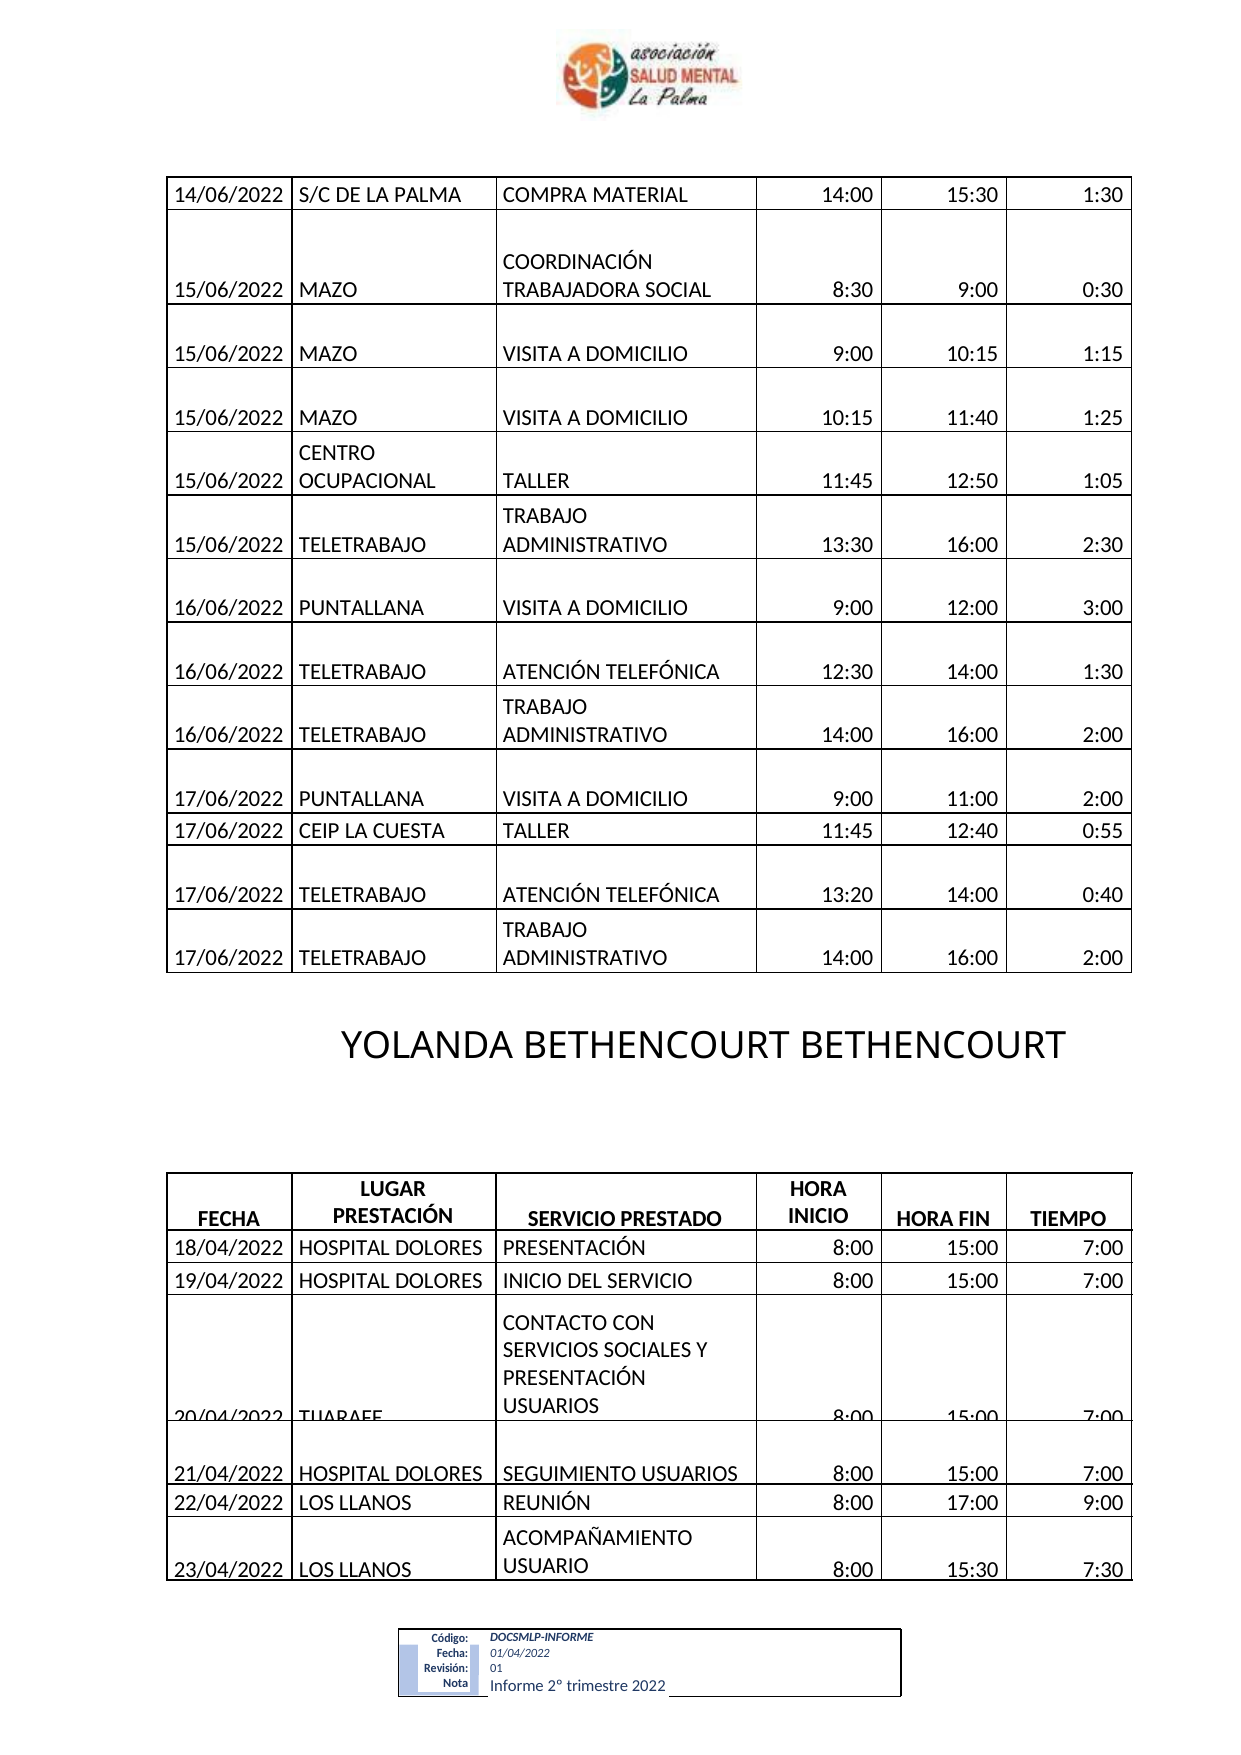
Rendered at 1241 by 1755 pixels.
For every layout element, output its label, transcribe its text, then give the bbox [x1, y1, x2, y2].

table_cell 14:00 [882, 846, 1006, 908]
table_header HORA INICIO [757, 1174, 881, 1229]
table_cell ATENCIÓN TELEFÓNICA [497, 623, 756, 685]
table_cell 16/06/2022 [168, 559, 291, 621]
table_cell 16:00 [882, 496, 1006, 558]
table_cell 0:40 [1007, 846, 1131, 908]
table_header 14:00 [757, 178, 881, 208]
table_header 1:30 [1007, 178, 1131, 208]
table_cell 11:40 [882, 368, 1006, 431]
table_cell 9:00 [757, 750, 881, 812]
table_cell 12:40 [882, 814, 1006, 844]
table_cell 14:00 [882, 623, 1006, 685]
table_cell 21/04/2022 [168, 1421, 291, 1483]
table_header HORA FIN [882, 1174, 1006, 1229]
table_cell 15:00 [882, 1295, 1006, 1420]
table_cell 15:00 [882, 1421, 1006, 1483]
table_cell TALLER [497, 814, 756, 844]
table_cell 7:00 [1007, 1295, 1131, 1420]
table_cell 9:00 [757, 305, 881, 367]
table_cell PUNTALLANA [293, 750, 496, 812]
table_cell 15/06/2022 [168, 210, 291, 303]
table_cell REUNIÓN [497, 1485, 756, 1516]
table_header FECHA [168, 1174, 291, 1229]
table_cell 8:30 [757, 210, 881, 303]
table_cell 13:30 [757, 496, 881, 558]
table_cell 15/06/2022 [168, 305, 291, 367]
table_cell HOSPITAL DOLORES [293, 1263, 495, 1294]
table_cell LOS LLANOS [293, 1485, 495, 1516]
table_cell MAZO [293, 305, 496, 367]
table_cell 14:00 [757, 686, 881, 748]
table_cell 1:25 [1007, 368, 1131, 431]
table_cell 10:15 [882, 305, 1006, 367]
table_cell MAZO [293, 368, 496, 431]
table_cell 16:00 [882, 686, 1006, 748]
table_cell 15:00 [882, 1263, 1006, 1294]
table_header SERVICIO PRESTADO [497, 1174, 756, 1229]
table_header TIEMPO [1007, 1174, 1131, 1229]
table_cell 15/06/2022 [168, 368, 291, 431]
table_cell VISITA A DOMICILIO [497, 559, 756, 621]
table_cell 17/06/2022 [168, 750, 291, 812]
table_cell TELETRABAJO [293, 496, 496, 558]
table_cell CONTACTO CON SERVICIOS SOCIALES Y PRESENTACIÓN USUARIOS [497, 1295, 756, 1420]
table_cell 8:00 [757, 1295, 881, 1420]
table_cell ACOMPAÑAMIENTO USUARIO [497, 1517, 756, 1579]
table_cell CEIP LA CUESTA [293, 814, 496, 844]
table_cell 12:30 [757, 623, 881, 685]
table_cell 17:00 [882, 1485, 1006, 1516]
table_cell HOSPITAL DOLORES [293, 1231, 495, 1261]
table_cell 11:45 [757, 432, 881, 494]
table_cell TIJARAFE [293, 1295, 495, 1420]
table_cell 14:00 [757, 910, 881, 971]
table_header 14/06/2022 [168, 178, 291, 208]
table_cell 23/04/2022 [168, 1517, 291, 1579]
table_cell 13:20 [757, 846, 881, 908]
table_cell 11:00 [882, 750, 1006, 812]
table_cell 18/04/2022 [168, 1231, 291, 1261]
table_cell PUNTALLANA [293, 559, 496, 621]
table_cell 17/06/2022 [168, 814, 291, 844]
table_cell 1:15 [1007, 305, 1131, 367]
table_cell 2:00 [1007, 750, 1131, 812]
table_cell 19/04/2022 [168, 1263, 291, 1294]
table_cell 7:00 [1007, 1263, 1131, 1294]
table_cell 15:00 [882, 1231, 1006, 1261]
table_cell TELETRABAJO [293, 686, 496, 748]
table_cell 22/04/2022 [168, 1485, 291, 1516]
table_cell MAZO [293, 210, 496, 303]
table_cell 8:00 [757, 1421, 881, 1483]
table_cell 0:55 [1007, 814, 1131, 844]
table_cell 17/06/2022 [168, 910, 291, 971]
table_cell CENTRO OCUPACIONAL [293, 432, 496, 494]
table_cell 1:30 [1007, 623, 1131, 685]
table_cell 12:50 [882, 432, 1006, 494]
table_cell PRESENTACIÓN [497, 1231, 756, 1261]
table_cell 11:45 [757, 814, 881, 844]
table_header LUGAR PRESTACIÓN [293, 1174, 495, 1229]
table_cell 9:00 [882, 210, 1006, 303]
table_cell INICIO DEL SERVICIO [497, 1263, 756, 1294]
table_cell 0:30 [1007, 210, 1131, 303]
table_cell 8:00 [757, 1485, 881, 1516]
table_cell 15:30 [882, 1517, 1006, 1579]
table_cell 3:00 [1007, 559, 1131, 621]
table_cell LOS LLANOS [293, 1517, 495, 1579]
table_cell ATENCIÓN TELEFÓNICA [497, 846, 756, 908]
table_header 15:30 [882, 178, 1006, 208]
table_cell 16/06/2022 [168, 686, 291, 748]
table_cell 8:00 [757, 1517, 881, 1579]
table_cell 7:30 [1007, 1517, 1131, 1579]
table_cell TELETRABAJO [293, 910, 496, 971]
table_cell TELETRABAJO [293, 623, 496, 685]
table_cell 17/06/2022 [168, 846, 291, 908]
table_cell TALLER [497, 432, 756, 494]
table_cell 16/06/2022 [168, 623, 291, 685]
table_cell 1:05 [1007, 432, 1131, 494]
text YOLANDA BETHENCOURT BETHENCOURT [341, 1019, 1145, 1070]
table_header S/C DE LA PALMA [293, 178, 496, 208]
table_cell 2:00 [1007, 686, 1131, 748]
table_cell VISITA A DOMICILIO [497, 750, 756, 812]
table_cell COORDINACIÓN TRABAJADORA SOCIAL [497, 210, 756, 303]
table_cell 7:00 [1007, 1231, 1131, 1261]
table_header COMPRA MATERIAL [497, 178, 756, 208]
table_cell TRABAJO ADMINISTRATIVO [497, 910, 756, 971]
table_cell 2:00 [1007, 910, 1131, 971]
table_cell 16:00 [882, 910, 1006, 971]
table_cell 7:00 [1007, 1421, 1131, 1483]
table_cell 15/06/2022 [168, 496, 291, 558]
table_cell 8:00 [757, 1263, 881, 1294]
table_cell 10:15 [757, 368, 881, 431]
table_cell VISITA A DOMICILIO [497, 305, 756, 367]
table_cell TELETRABAJO [293, 846, 496, 908]
table_cell SEGUIMIENTO USUARIOS [497, 1421, 756, 1483]
table_cell 9:00 [757, 559, 881, 621]
table_cell VISITA A DOMICILIO [497, 368, 756, 431]
table_cell 15/06/2022 [168, 432, 291, 494]
table_cell 20/04/2022 [168, 1295, 291, 1420]
table_cell TRABAJO ADMINISTRATIVO [497, 686, 756, 748]
table_cell 8:00 [757, 1231, 881, 1261]
table_cell TRABAJO ADMINISTRATIVO [497, 496, 756, 558]
table_cell 9:00 [1007, 1485, 1131, 1516]
table_cell HOSPITAL DOLORES [293, 1421, 495, 1483]
table_cell 12:00 [882, 559, 1006, 621]
table_cell 2:30 [1007, 496, 1131, 558]
